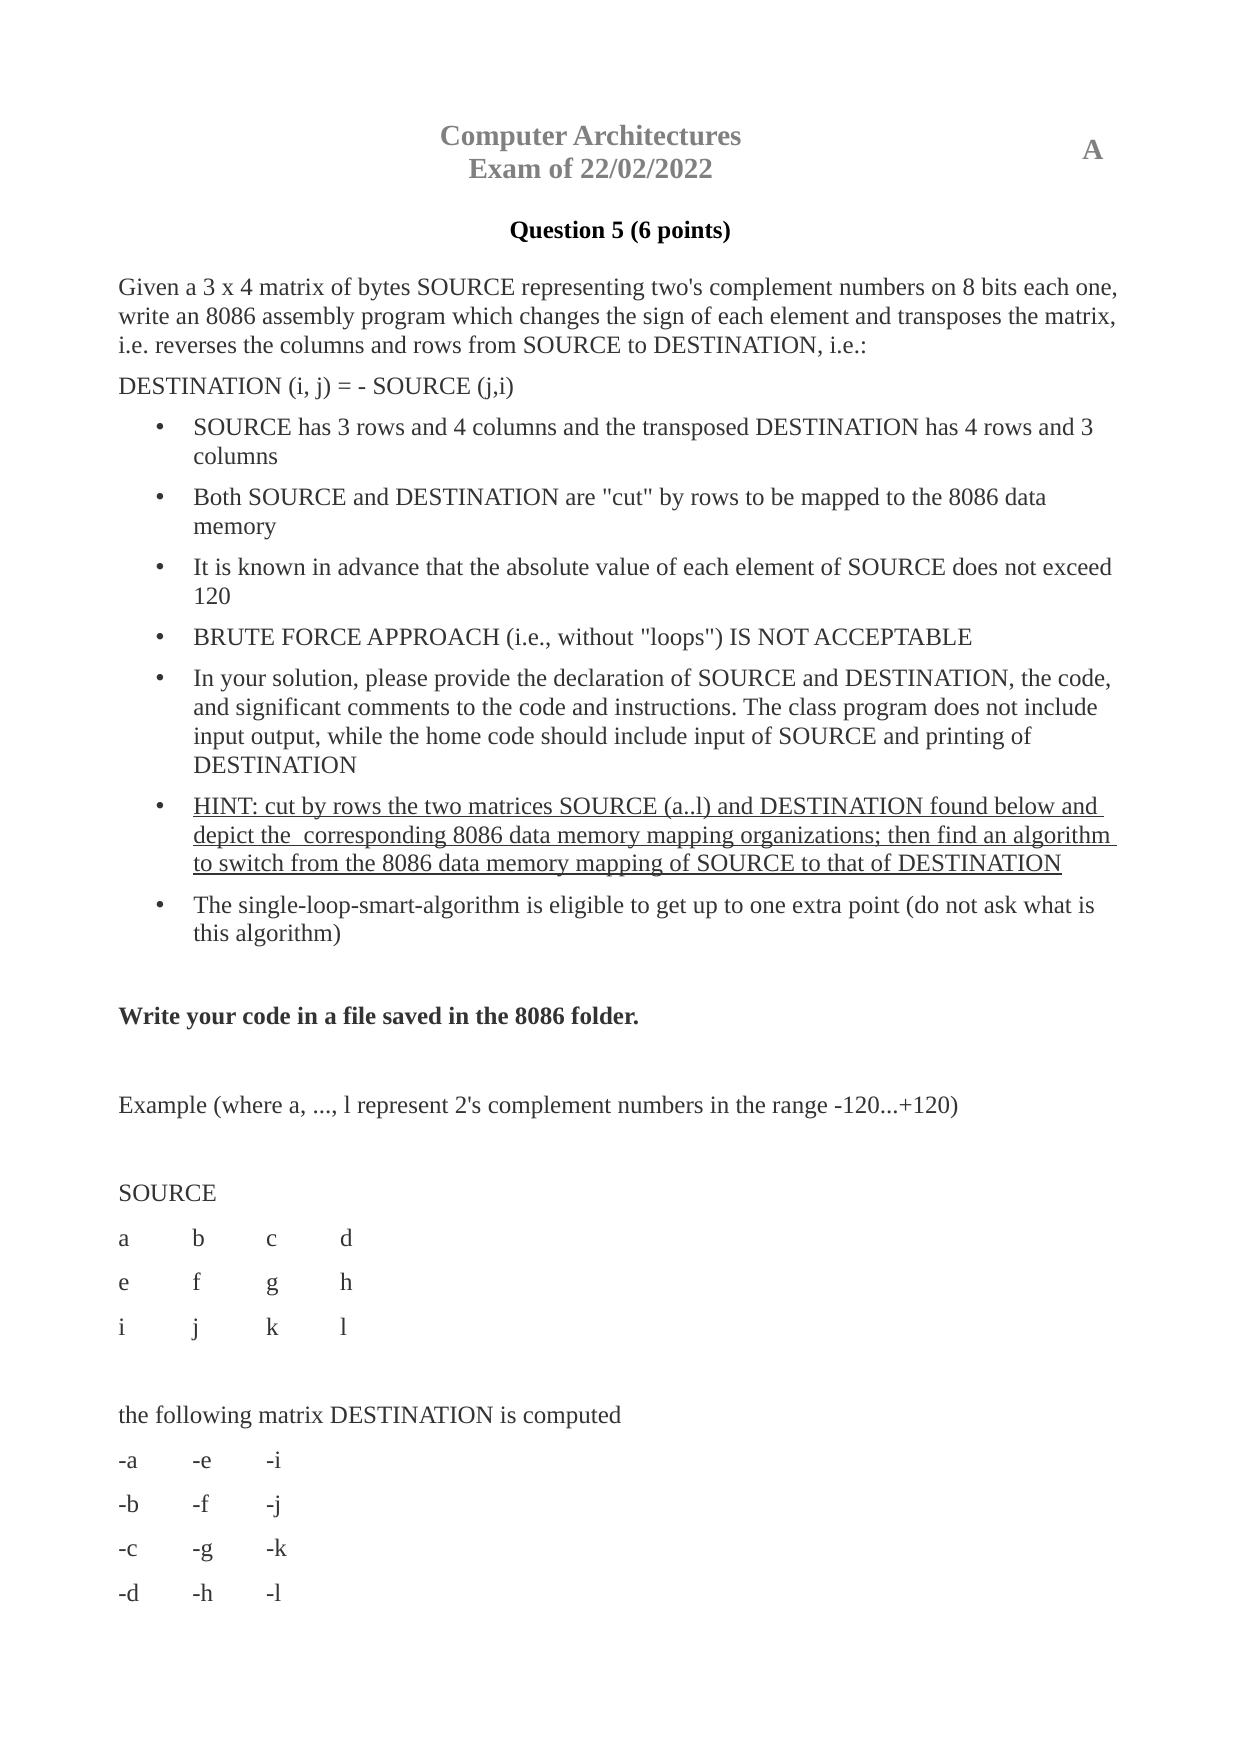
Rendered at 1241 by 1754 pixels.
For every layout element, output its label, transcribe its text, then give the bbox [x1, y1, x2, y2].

text -d -h -l [118, 1578, 1122, 1607]
list Both SOURCE and DESTINATION are "cut" by rows to be mapped to the 8086 data memory [156, 482, 1122, 540]
text i j k l [118, 1312, 1122, 1340]
list It is known in advance that the absolute value of each element of SOURCE does not exceed 120 [156, 552, 1122, 610]
text -b -f -j [118, 1489, 1122, 1518]
text the following matrix DESTINATION is computed [118, 1400, 1122, 1429]
list BRUTE FORCE APPROACH (i.e., without "loops") IS NOT ACCEPTABLE [156, 622, 1122, 651]
list The single-loop-smart-algorithm is eligible to get up to one extra point (do not ask what is this algorithm) [156, 890, 1122, 947]
text Given a 3 x 4 matrix of bytes SOURCE representing two's complement numbers on 8 bits each one, write an 8086 assembly program which changes the sign of each element and transposes the matrix, i.e. reverses the columns and rows from SOURCE to DESTINATION, i.e.: [118, 272, 1122, 358]
text a b c d [118, 1223, 1122, 1252]
text DESTINATION (i, j) = - SOURCE (j,i) [118, 371, 1122, 400]
list SOURCE has 3 rows and 4 columns and the transposed DESTINATION has 4 rows and 3 columns [156, 412, 1122, 470]
list In your solution, please provide the declaration of SOURCE and DESTINATION, the code, and significant comments to the code and instructions. The class program does not include input output, while the home code should include input of SOURCE and printing of DESTINATION [156, 663, 1122, 778]
text e f g h [118, 1267, 1122, 1296]
text Example (where a, ..., l represent 2's complement numbers in the range -120...+120) [118, 1090, 1122, 1118]
text -c -g -k [118, 1533, 1122, 1562]
text SOURCE [118, 1178, 1122, 1207]
text -a -e -i [118, 1445, 1122, 1473]
text Question 5 (6 points) [118, 215, 1122, 243]
text Write your code in a file saved in the 8086 folder. [118, 1001, 1122, 1030]
list HINT: cut by rows the two matrices SOURCE (a..l) and DESTINATION found below and depict the corresponding 8086 data memory mapping organizations; then find an algorithm to switch from the 8086 data memory mapping of SOURCE to that of DESTINATION [156, 791, 1122, 877]
